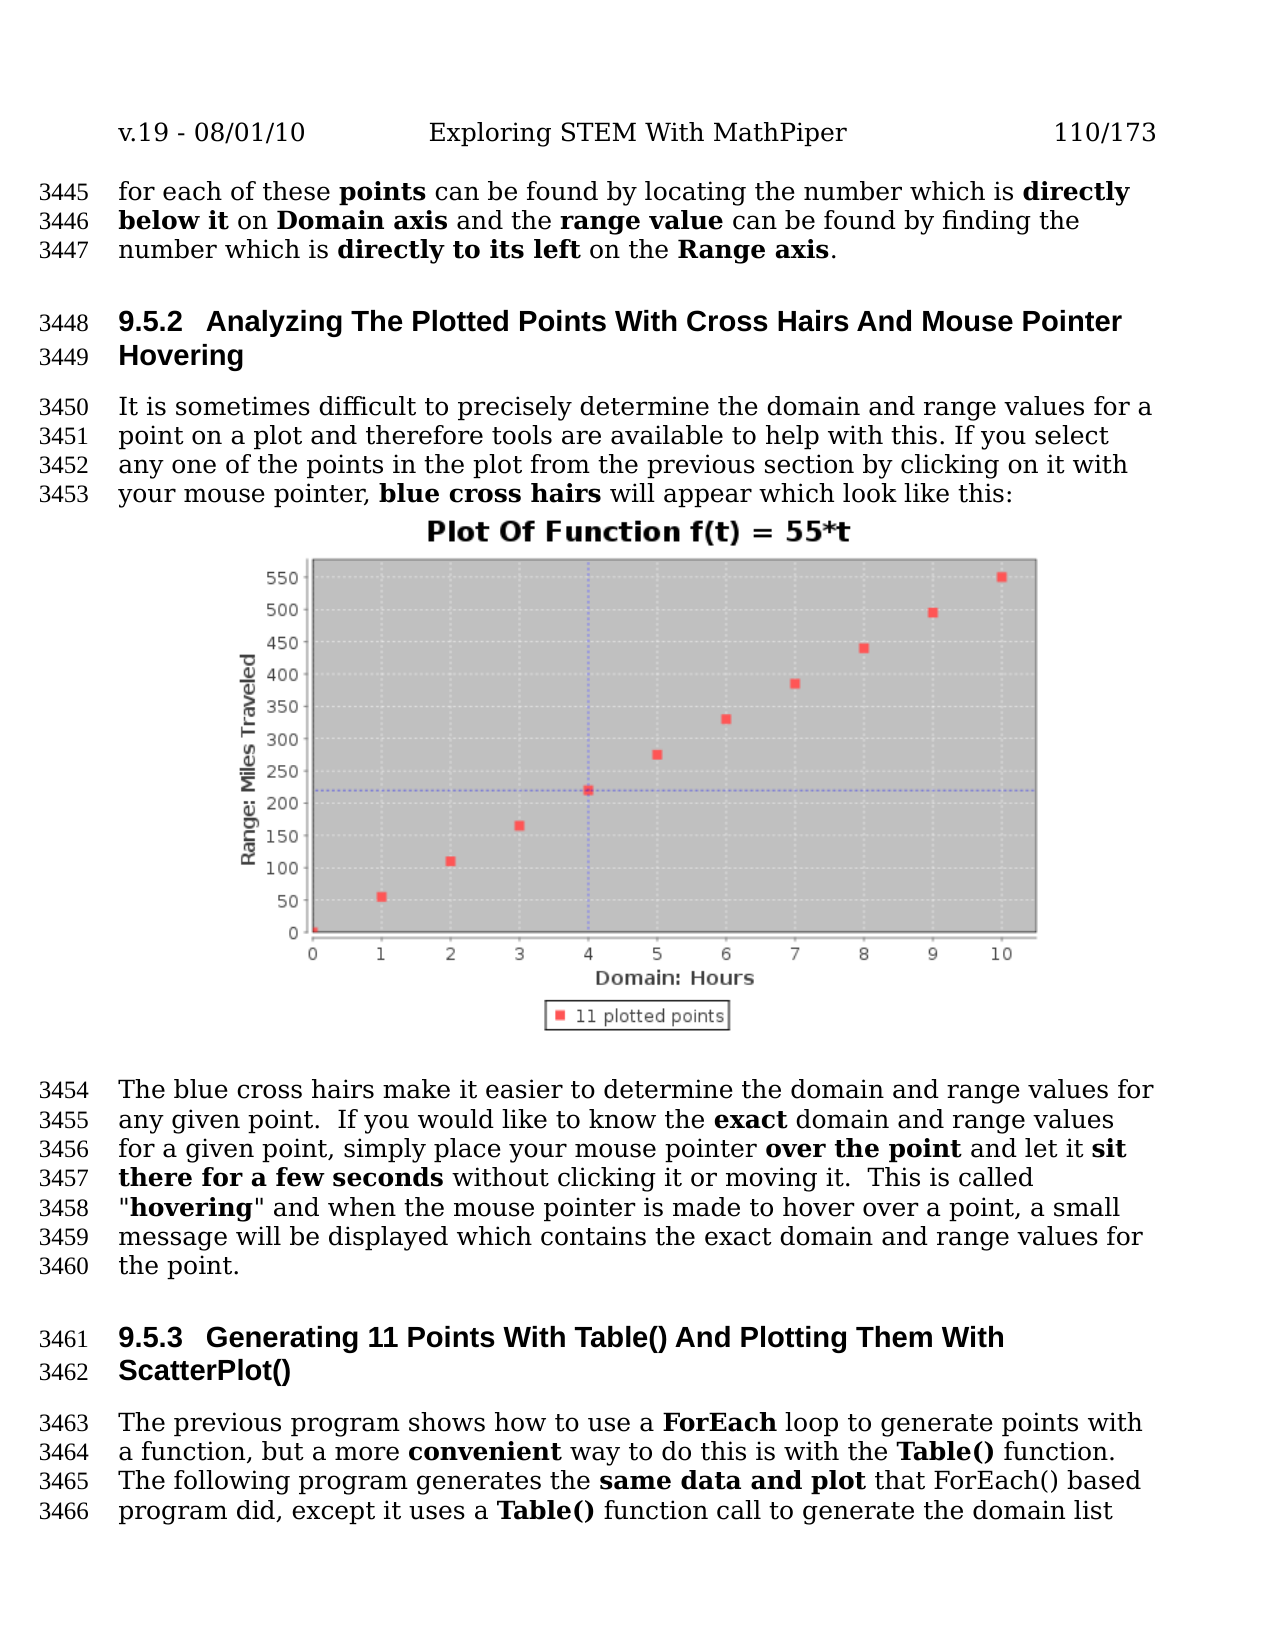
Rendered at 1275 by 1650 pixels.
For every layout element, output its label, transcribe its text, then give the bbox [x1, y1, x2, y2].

text The blue cross hairs make it easier to determine the domain and range values for any given point. If you would like to know the exact domain and range values for a given point, simply place your mouse pointer over the point and let it sit there for a few seconds without clicking it or moving it. This is called "hovering" and when the mouse pointer is made to hover over a point, a small message will be displayed which contains the exact domain and range values for the point. [118, 1076, 1157, 1281]
subtitle Analyzing The Plotted Points With Cross Hairs And Mouse Pointer Hovering [118, 304, 1157, 371]
text for each of these points can be found by locating the number which is directly below it on Domain axis and the range value can be found by finding the number which is directly to its left on the Range axis. [118, 177, 1157, 265]
picture [222, 515, 1053, 1032]
text The previous program shows how to use a ForEach loop to generate points with a function, but a more convenient way to do this is with the Table() function. The following program generates the same data and plot that ForEach() based program did, except it uses a Table() function call to generate the domain list [118, 1408, 1157, 1525]
text It is sometimes difficult to precisely determine the domain and range values for a point on a plot and therefore tools are available to help with this. If you select any one of the points in the plot from the previous section by clicking on it with your mouse pointer, blue cross hairs will appear which look like this: [118, 392, 1157, 509]
subtitle Generating 11 Points With Table() And Plotting Them With ScatterPlot() [118, 1319, 1157, 1387]
